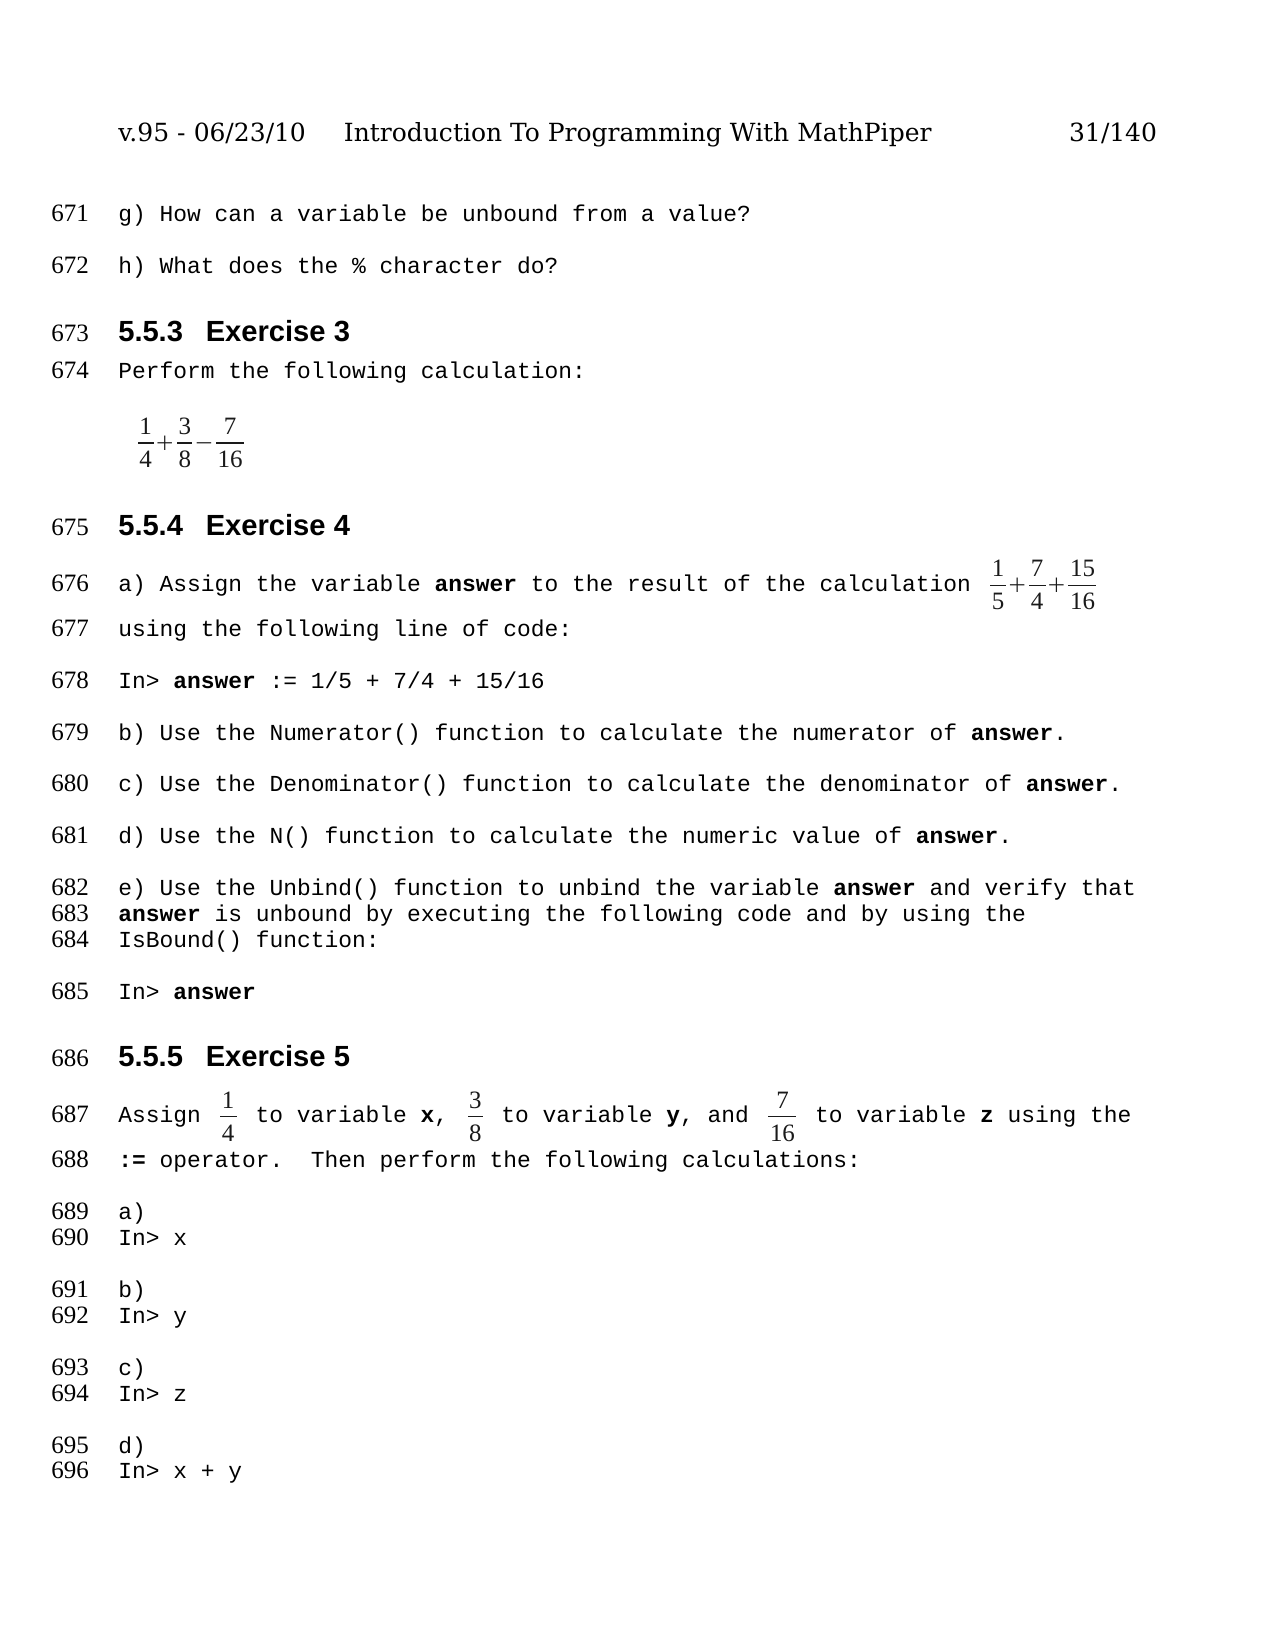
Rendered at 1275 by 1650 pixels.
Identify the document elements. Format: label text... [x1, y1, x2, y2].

subtitle Exercise 4 [118, 508, 1157, 541]
text In> answer := 1/5 + 7/4 + 15/16 [118, 669, 1157, 695]
text In> y [118, 1304, 1157, 1330]
text Assignto variable x,to variable y, andto variable z using the := operator. Then perform the following calculations: [118, 1085, 1157, 1174]
text c) [118, 1356, 1157, 1382]
text In> x + y [118, 1460, 1157, 1486]
text c) Use the Denominator() function to calculate the denominator of answer. [118, 773, 1157, 799]
subtitle Exercise 5 [118, 1039, 1157, 1073]
subtitle Exercise 3 [118, 313, 1157, 347]
text In> z [118, 1382, 1157, 1408]
text b) [118, 1278, 1157, 1304]
text e) Use the Unbind() function to unbind the variable answer and verify that answer is unbound by executing the following code and by using the IsBound() function: [118, 877, 1157, 954]
text a) [118, 1201, 1157, 1226]
text In> answer [118, 980, 1157, 1006]
text Perform the following calculation: [118, 359, 1157, 385]
text d) Use the N() function to calculate the numeric value of answer. [118, 825, 1157, 851]
text b) Use the Numerator() function to calculate the numerator of answer. [118, 721, 1157, 747]
text a) Assign the variable answer to the result of the calculationusing the following line of code: [118, 553, 1157, 643]
text In> x [118, 1226, 1157, 1252]
text h) What does the % character do? [118, 254, 1157, 281]
text g) How can a variable be unbound from a value? [118, 203, 1157, 229]
text d) [118, 1434, 1157, 1460]
